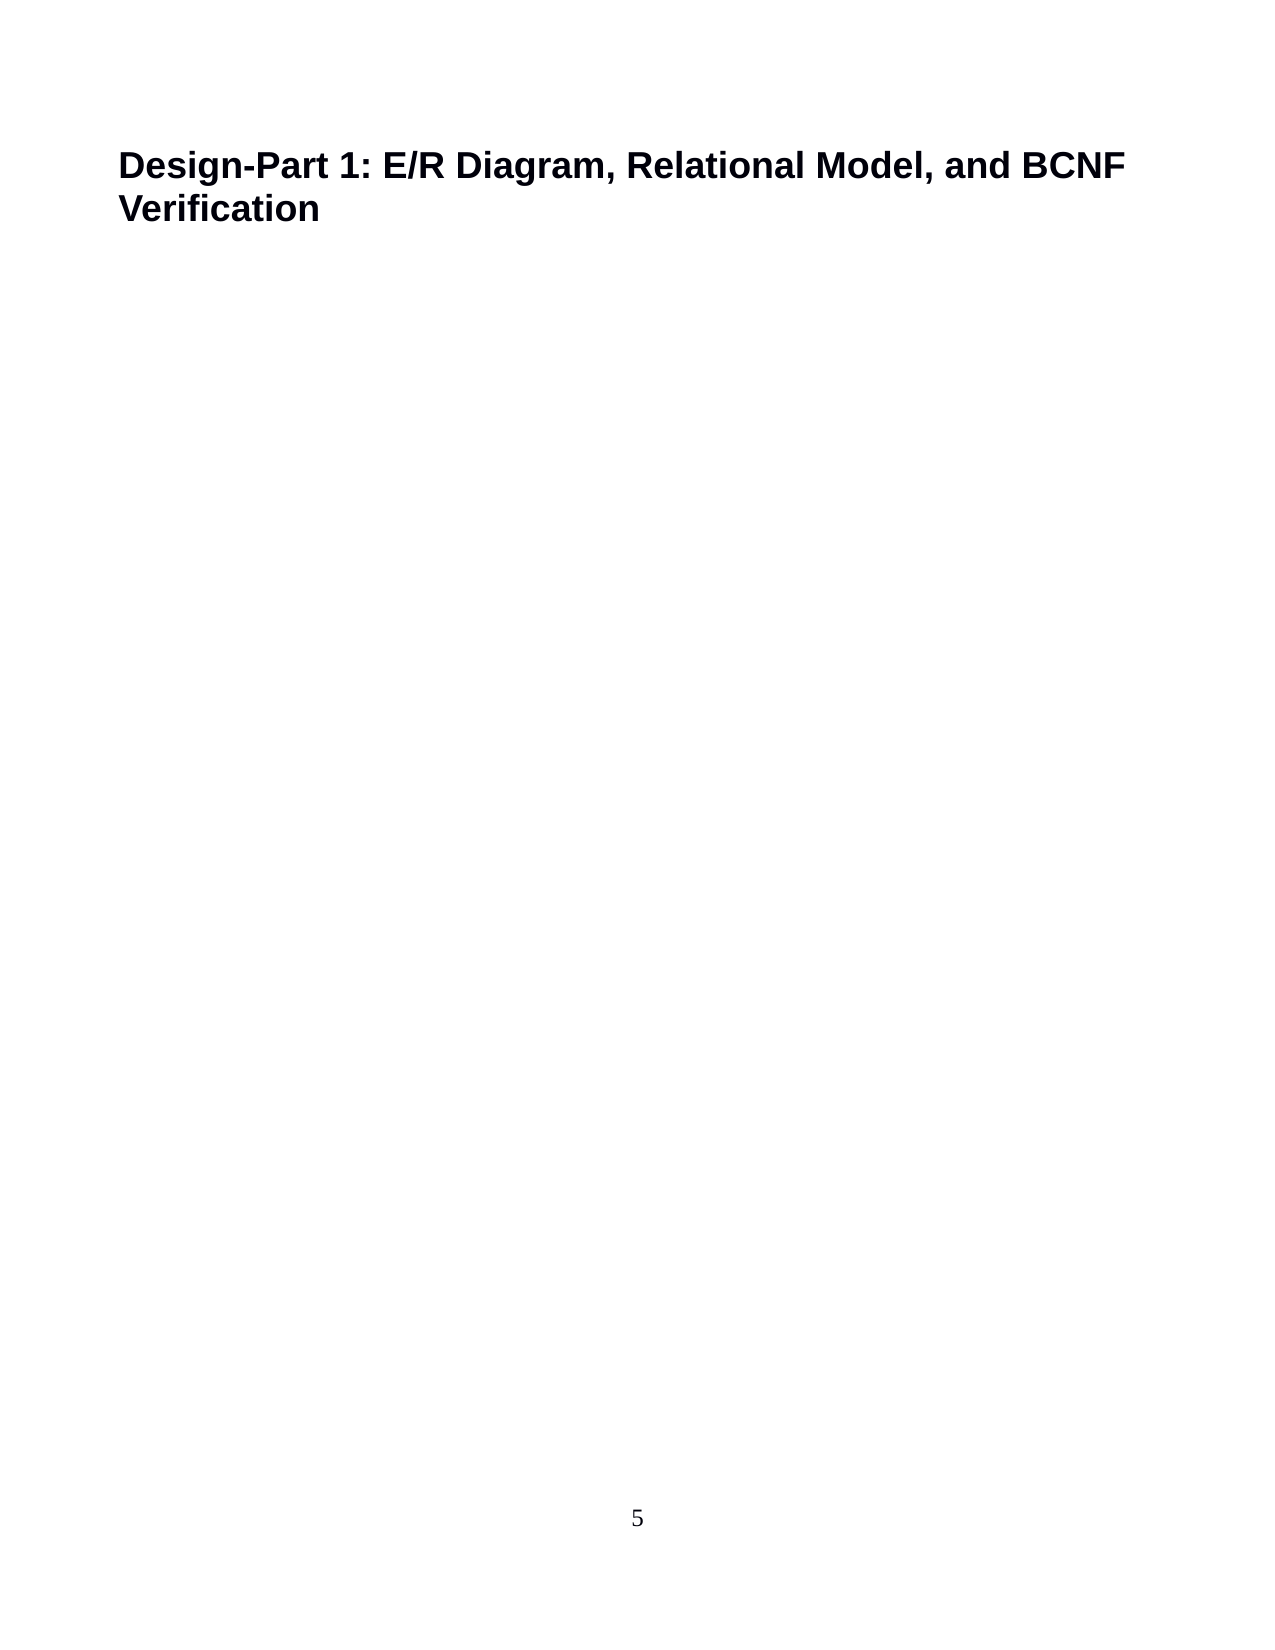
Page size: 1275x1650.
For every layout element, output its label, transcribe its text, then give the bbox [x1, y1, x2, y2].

subtitle Design-Part 1: E/R Diagram, Relational Model, and BCNF Verification [118, 143, 1157, 229]
